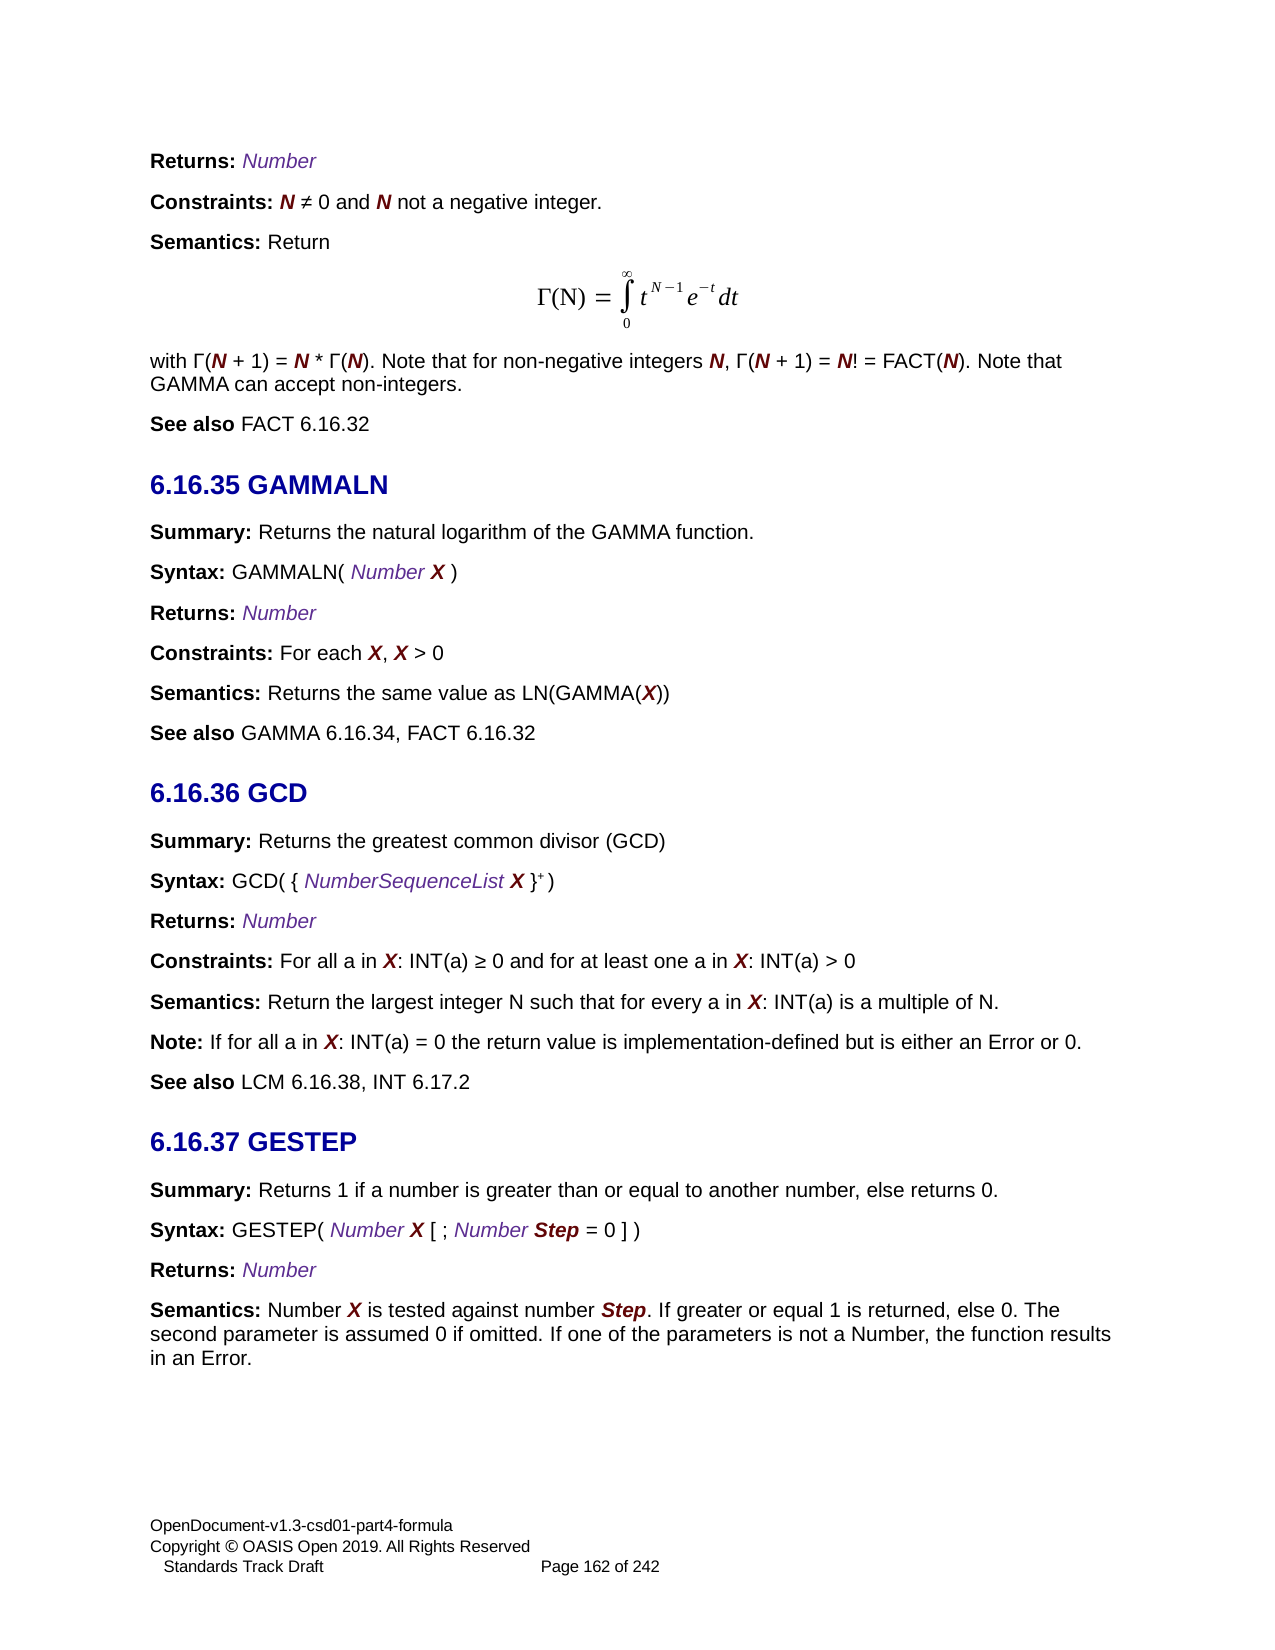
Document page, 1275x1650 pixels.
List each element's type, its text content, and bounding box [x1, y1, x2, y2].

text Summary: Returns 1 if a number is greater than or equal to another number, else returns 0. [150, 1178, 1125, 1202]
subtitle GCD [150, 778, 1125, 808]
text with Γ(N + 1) = N * Γ(N). Note that for non-negative integers N, Γ(N + 1) = N! = FACT(N). Note that GAMMA can accept non-integers. [150, 349, 1125, 396]
text Syntax: GCD( { NumberSequenceList X }+ ) [150, 869, 1125, 893]
subtitle GESTEP [150, 1127, 1125, 1157]
text See also FACT 6.16.32 [150, 413, 1125, 436]
text Syntax: GAMMALN( Number X ) [150, 561, 1125, 584]
text Returns: Number [150, 910, 1125, 933]
text Constraints: N ≠ 0 and N not a negative integer. [150, 190, 1125, 214]
text Returns: Number [150, 1259, 1125, 1282]
text Constraints: For each X, X > 0 [150, 641, 1125, 665]
text See also LCM 6.16.38, INT 6.17.2 [150, 1071, 1125, 1094]
text Summary: Returns the greatest common divisor (GCD) [150, 829, 1125, 853]
text Semantics: Return [150, 230, 1125, 254]
text Semantics: Number X is tested against number Step. If greater or equal 1 is returned, else 0. The second parameter is assumed 0 if omitted. If one of the parameters is not a Number, the function results in an Error. [150, 1299, 1125, 1369]
text Note: If for all a in X: INT(a) = 0 the return value is implementation-defined but is either an Error or 0. [150, 1030, 1125, 1054]
text Returns: Number [150, 150, 1125, 173]
text Returns: Number [150, 601, 1125, 624]
text Semantics: Return the largest integer N such that for every a in X: INT(a) is a multiple of N. [150, 990, 1125, 1014]
subtitle GAMMALN [150, 470, 1125, 500]
text Semantics: Returns the same value as LN(GAMMA(X)) [150, 681, 1125, 705]
text Syntax: GESTEP( Number X [ ; Number Step = 0 ] ) [150, 1218, 1125, 1242]
text Summary: Returns the natural logarithm of the GAMMA function. [150, 521, 1125, 544]
text See also GAMMA 6.16.34, FACT 6.16.32 [150, 722, 1125, 745]
text Constraints: For all a in X: INT(a) ≥ 0 and for at least one a in X: INT(a) > 0 [150, 950, 1125, 973]
